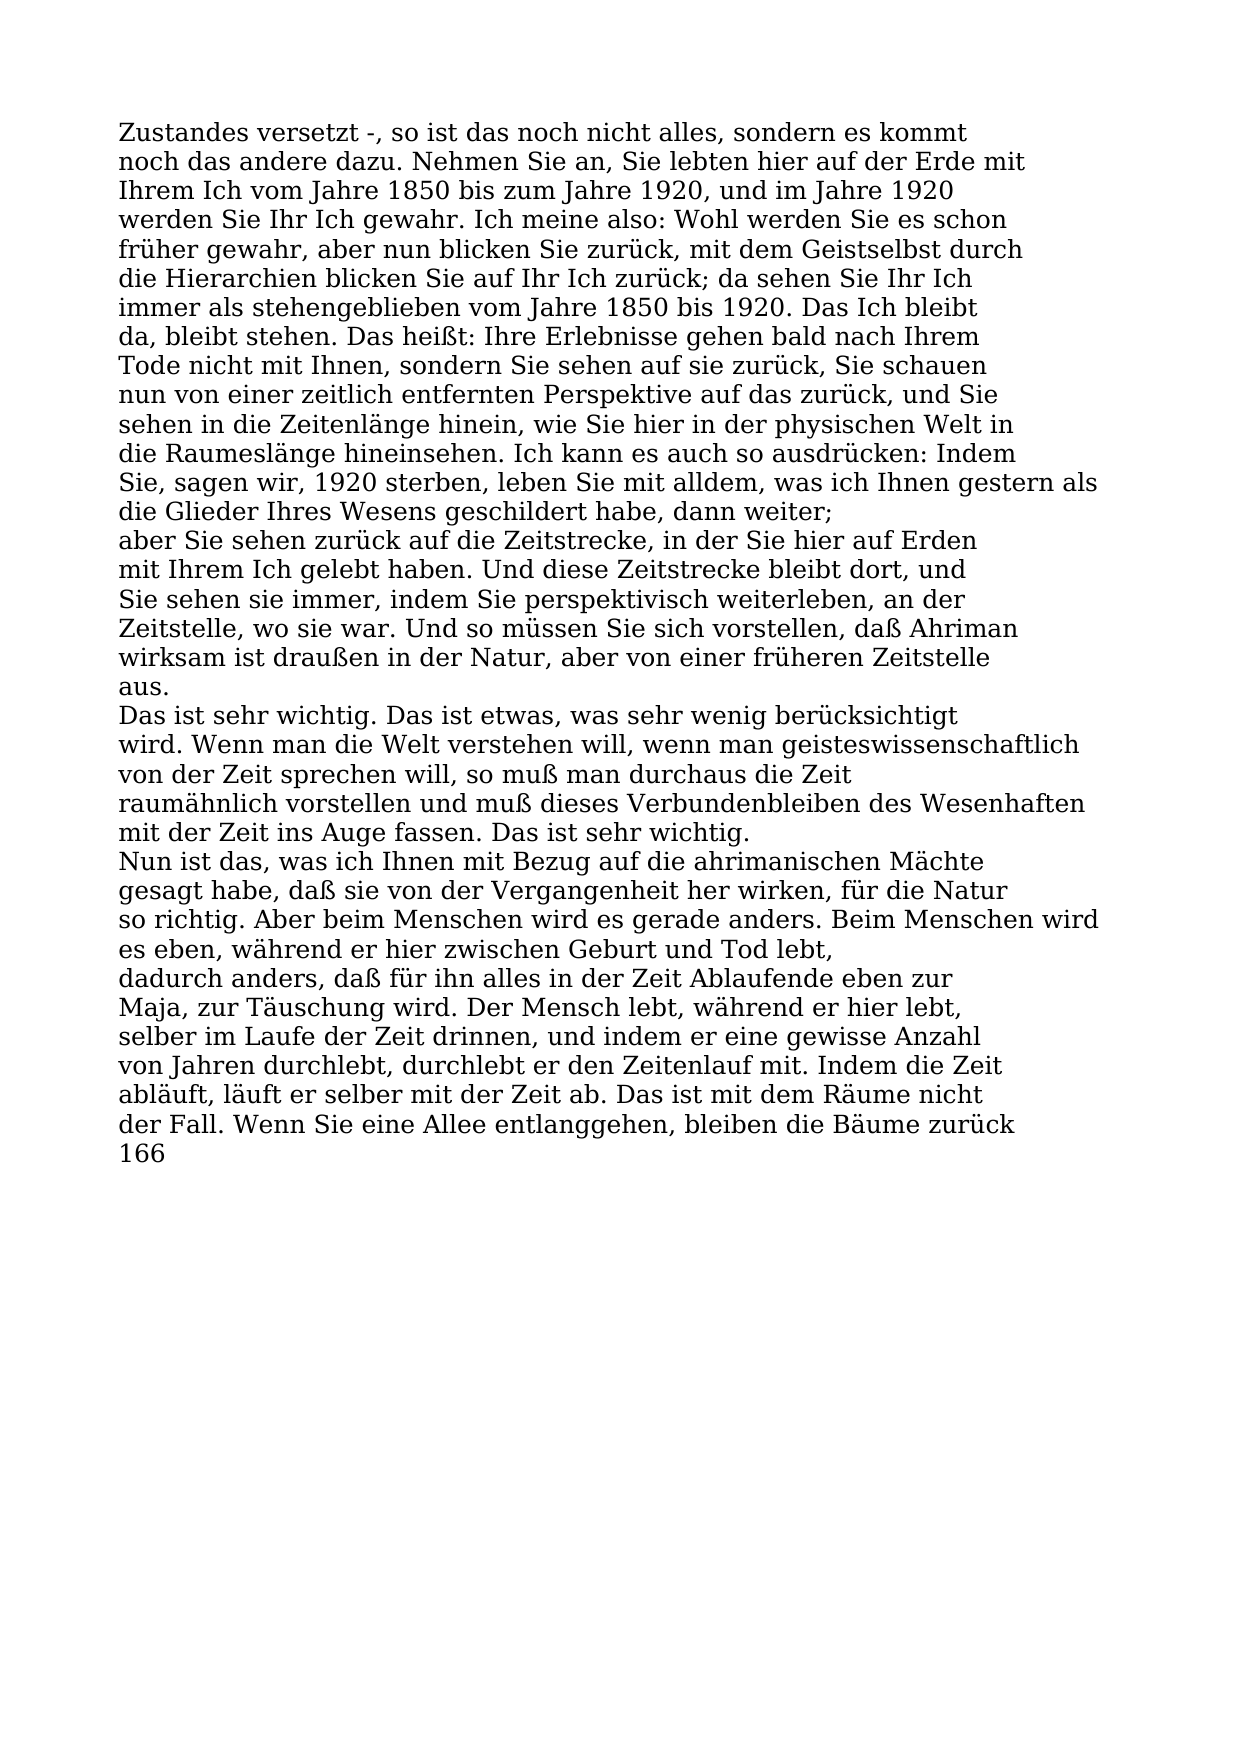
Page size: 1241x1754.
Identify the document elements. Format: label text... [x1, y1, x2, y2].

text die Hierarchien blicken Sie auf Ihr Ich zurück; da sehen Sie Ihr Ich [118, 264, 1122, 293]
text der Fall. Wenn Sie eine Allee entlanggehen, bleiben die Bäume zurück [118, 1110, 1122, 1139]
text Ihrem Ich vom Jahre 1850 bis zum Jahre 1920, und im Jahre 1920 [118, 176, 1122, 206]
text da, bleibt stehen. Das heißt: Ihre Erlebnisse gehen bald nach Ihrem [118, 322, 1122, 351]
text Maja, zur Täuschung wird. Der Mensch lebt, während er hier lebt, [118, 993, 1122, 1022]
text Das ist sehr wichtig. Das ist etwas, was sehr wenig berücksichtigt [118, 701, 1122, 731]
text Tode nicht mit Ihnen, sondern Sie sehen auf sie zurück, Sie schauen [118, 351, 1122, 381]
text aus. [118, 672, 1122, 701]
text 166 [118, 1139, 1122, 1168]
text abläuft, läuft er selber mit der Zeit ab. Das ist mit dem Räume nicht [118, 1081, 1122, 1110]
text nun von einer zeitlich entfernten Perspektive auf das zurück, und Sie [118, 381, 1122, 410]
text noch das andere dazu. Nehmen Sie an, Sie lebten hier auf der Erde mit [118, 147, 1122, 176]
text aber Sie sehen zurück auf die Zeitstrecke, in der Sie hier auf Erden [118, 526, 1122, 556]
text gesagt habe, daß sie von der Vergangenheit her wirken, für die Natur [118, 876, 1122, 906]
text Sie, sagen wir, 1920 sterben, leben Sie mit alldem, was ich Ihnen gestern als die Glieder Ihres Wesens geschildert habe, dann weiter; [118, 468, 1122, 526]
text immer als stehengeblieben vom Jahre 1850 bis 1920. Das Ich bleibt [118, 293, 1122, 322]
text wird. Wenn man die Welt verstehen will, wenn man geisteswissenschaftlich von der Zeit sprechen will, so muß man durchaus die Zeit [118, 731, 1122, 789]
text so richtig. Aber beim Menschen wird es gerade anders. Beim Menschen wird es eben, während er hier zwischen Geburt und Tod lebt, [118, 906, 1122, 964]
text Nun ist das, was ich Ihnen mit Bezug auf die ahrimanischen Mächte [118, 847, 1122, 876]
text raumähnlich vorstellen und muß dieses Verbundenbleiben des Wesenhaften mit der Zeit ins Auge fassen. Das ist sehr wichtig. [118, 789, 1122, 847]
text mit Ihrem Ich gelebt haben. Und diese Zeitstrecke bleibt dort, und [118, 556, 1122, 585]
text werden Sie Ihr Ich gewahr. Ich meine also: Wohl werden Sie es schon [118, 206, 1122, 235]
text Zeitstelle, wo sie war. Und so müssen Sie sich vorstellen, daß Ahriman [118, 614, 1122, 643]
text die Raumeslänge hineinsehen. Ich kann es auch so ausdrücken: Indem [118, 439, 1122, 468]
text wirksam ist draußen in der Natur, aber von einer früheren Zeitstelle [118, 643, 1122, 672]
text von Jahren durchlebt, durchlebt er den Zeitenlauf mit. Indem die Zeit [118, 1051, 1122, 1081]
text früher gewahr, aber nun blicken Sie zurück, mit dem Geistselbst durch [118, 235, 1122, 264]
text Zustandes versetzt -, so ist das noch nicht alles, sondern es kommt [118, 118, 1122, 147]
text dadurch anders, daß für ihn alles in der Zeit Ablaufende eben zur [118, 964, 1122, 993]
text selber im Laufe der Zeit drinnen, und indem er eine gewisse Anzahl [118, 1022, 1122, 1051]
text sehen in die Zeitenlänge hinein, wie Sie hier in der physischen Welt in [118, 410, 1122, 439]
text Sie sehen sie immer, indem Sie perspektivisch weiterleben, an der [118, 585, 1122, 614]
